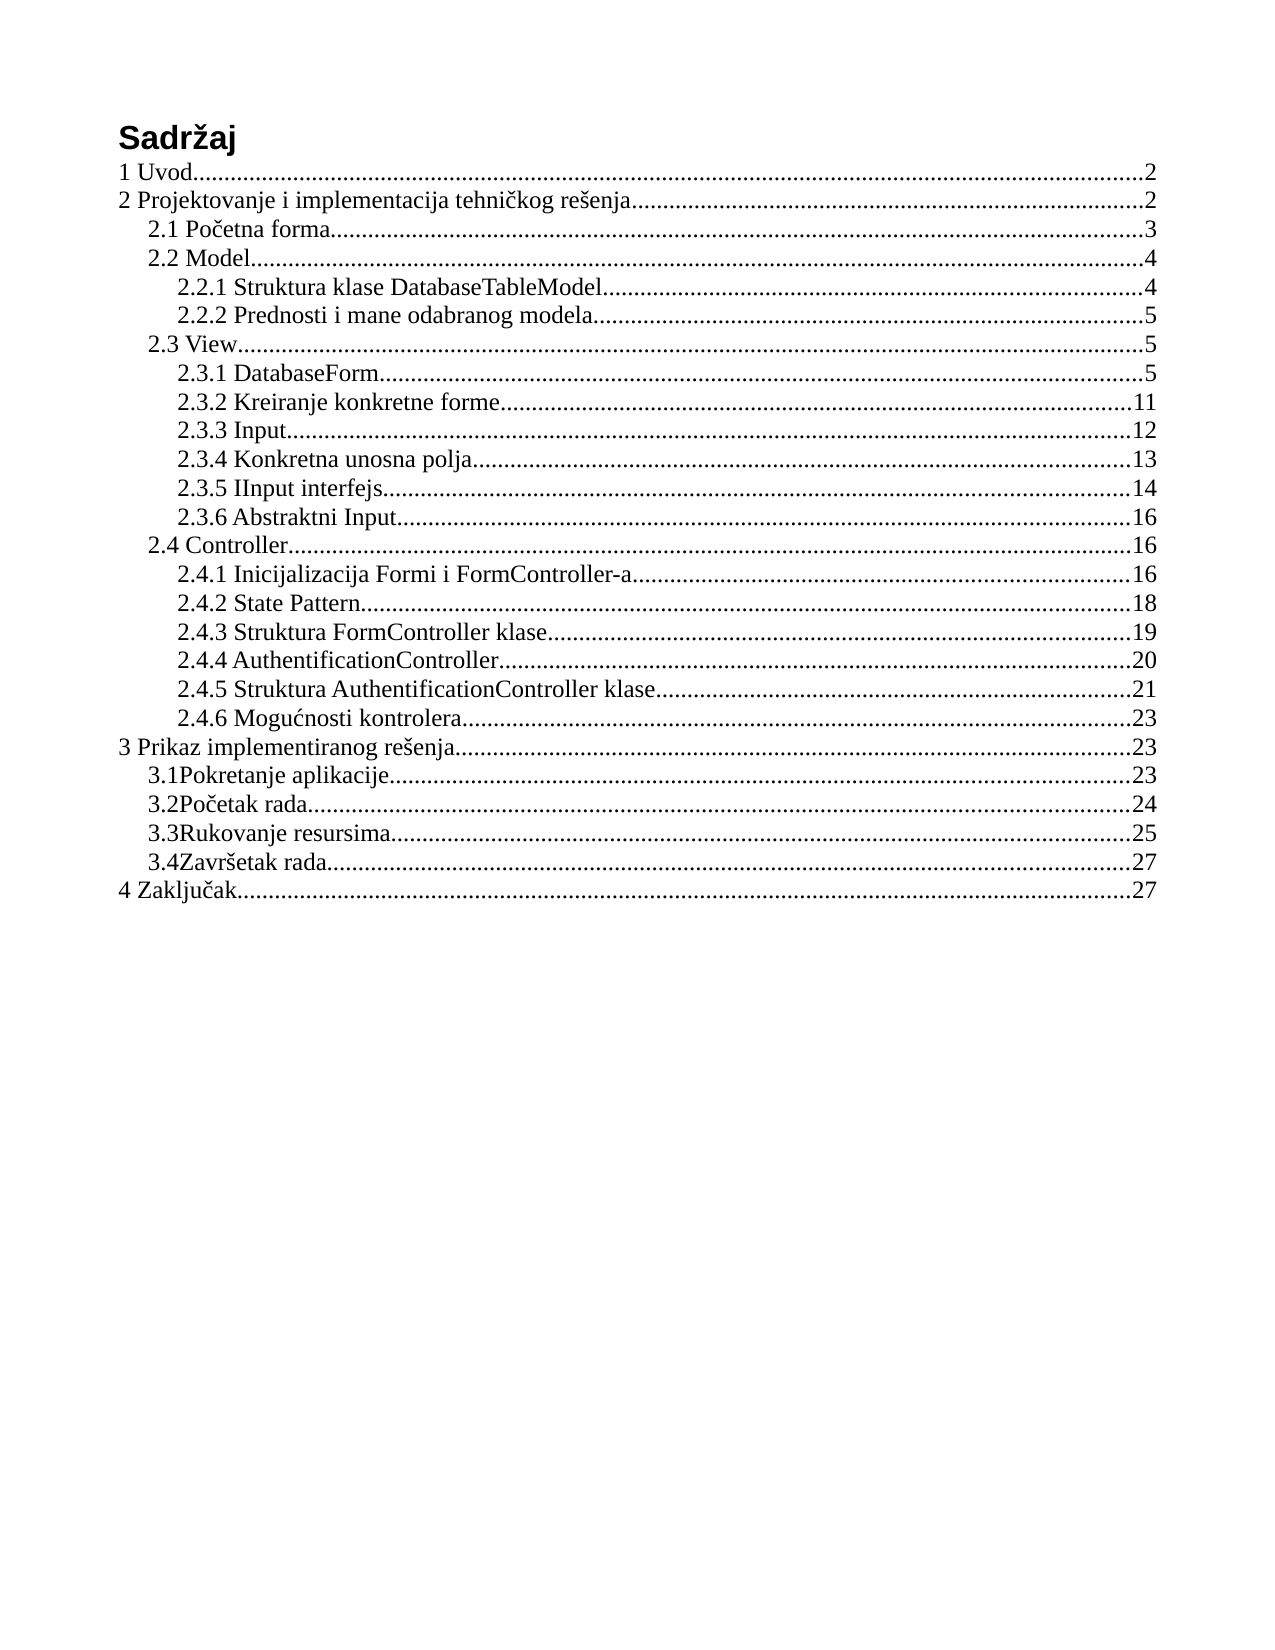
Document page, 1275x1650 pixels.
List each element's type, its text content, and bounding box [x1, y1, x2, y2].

text 1 Uvod 2 [118, 157, 1157, 185]
text 3 Prikaz implementiranog rešenja 23 [118, 732, 1157, 760]
text 2.3 View 5 [148, 329, 1157, 358]
text 2.4.4 AuthentificationController 20 [177, 645, 1157, 674]
text 2.4.3 Struktura FormController klase 19 [177, 617, 1157, 645]
text 2.3.5 IInput interfejs 14 [177, 473, 1157, 502]
text 2.4 Controller 16 [148, 530, 1157, 559]
text 3.2Početak rada 24 [148, 789, 1157, 818]
text 3.4Završetak rada 27 [148, 847, 1157, 875]
text 4 Zaključak 27 [118, 875, 1157, 904]
text 2.4.1 Inicijalizacija Formi i FormController-a 16 [177, 559, 1157, 588]
text 2 Projektovanje i implementacija tehničkog rešenja 2 [118, 185, 1157, 214]
text 2.3.2 Kreiranje konkretne forme 11 [177, 387, 1157, 415]
text 2.2 Model 4 [148, 243, 1157, 272]
text 2.2.2 Prednosti i mane odabranog modela 5 [177, 300, 1157, 329]
text 2.3.4 Konkretna unosna polja 13 [177, 444, 1157, 473]
text 3.1Pokretanje aplikacije 23 [148, 760, 1157, 789]
subtitle Sadržaj [118, 118, 1157, 157]
text 2.4.6 Mogućnosti kontrolera 23 [177, 703, 1157, 732]
text 2.3.6 Abstraktni Input 16 [177, 502, 1157, 530]
text 3.3Rukovanje resursima 25 [148, 818, 1157, 847]
text 2.2.1 Struktura klase DatabaseTableModel 4 [177, 272, 1157, 300]
text 2.1 Početna forma 3 [148, 214, 1157, 243]
text 2.3.3 Input 12 [177, 415, 1157, 444]
text 2.3.1 DatabaseForm 5 [177, 358, 1157, 387]
text 2.4.5 Struktura AuthentificationController klase 21 [177, 674, 1157, 703]
text 2.4.2 State Pattern 18 [177, 588, 1157, 617]
